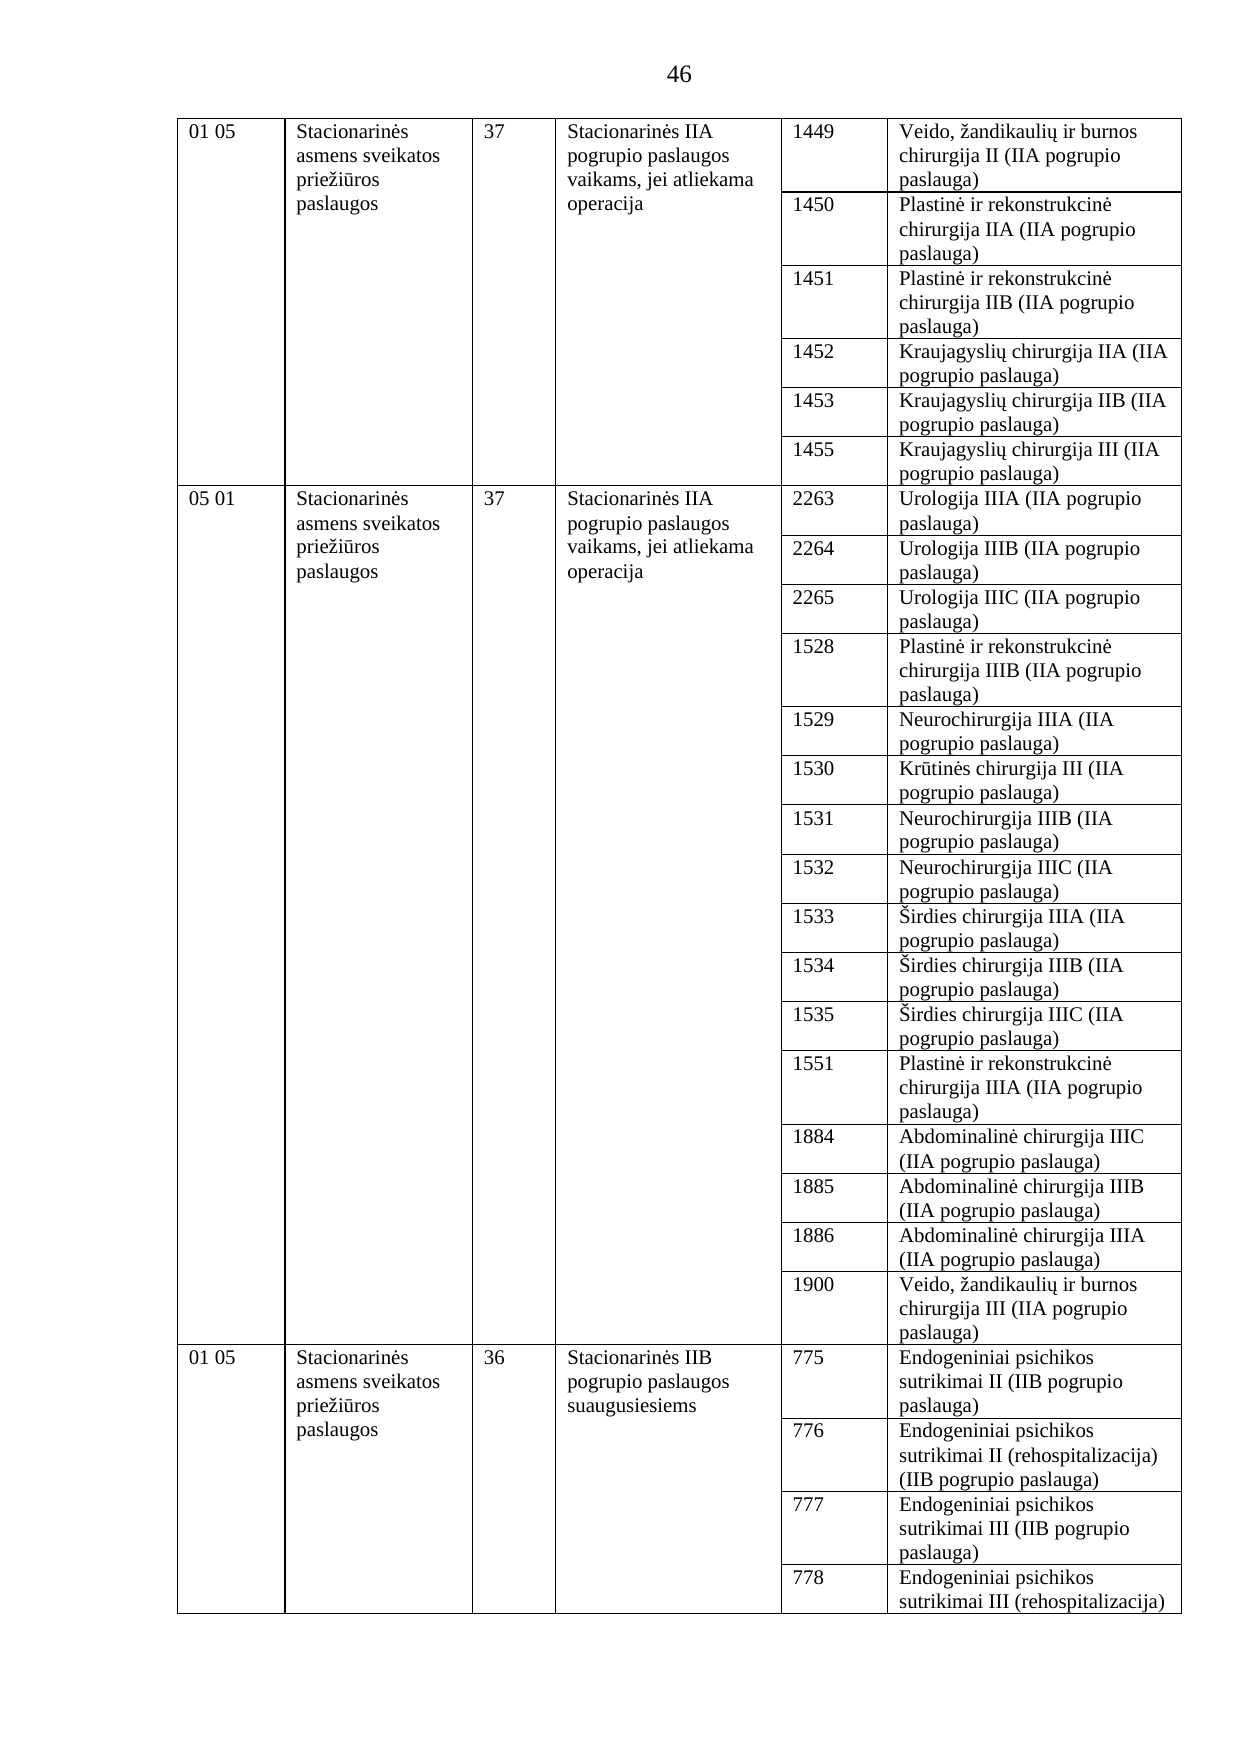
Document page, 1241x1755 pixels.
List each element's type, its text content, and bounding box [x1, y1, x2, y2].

table_cell Stacionarinės asmens sveikatos priežiūros paslaugos [286, 119, 472, 485]
table_cell 1885 [782, 1174, 887, 1222]
table_cell Stacionarinės IIA pogrupio paslaugos vaikams, jei atliekama operacija [556, 119, 781, 485]
table_cell 2263 [782, 486, 887, 534]
table_cell Neurochirurgija IIIA (IIA pogrupio paslauga) [888, 707, 1181, 755]
table_cell 1455 [782, 437, 887, 485]
table_cell 05 01 [178, 486, 284, 1344]
table_cell Urologija IIIB (IIA pogrupio paslauga) [888, 536, 1181, 584]
table_cell Širdies chirurgija IIIC (IIA pogrupio paslauga) [888, 1002, 1181, 1050]
table_cell Kraujagyslių chirurgija IIA (IIA pogrupio paslauga) [888, 339, 1181, 387]
table_cell Abdominalinė chirurgija IIIB (IIA pogrupio paslauga) [888, 1174, 1181, 1222]
table_cell 1886 [782, 1223, 887, 1271]
table_cell 1529 [782, 707, 887, 755]
table_cell 1900 [782, 1272, 887, 1344]
table_cell Krūtinės chirurgija III (IIA pogrupio paslauga) [888, 756, 1181, 804]
table_cell Širdies chirurgija IIIB (IIA pogrupio paslauga) [888, 953, 1181, 1001]
table_cell Veido, žandikaulių ir burnos chirurgija III (IIA pogrupio paslauga) [888, 1272, 1181, 1344]
table_cell Urologija IIIC (IIA pogrupio paslauga) [888, 585, 1181, 633]
table_cell Abdominalinė chirurgija IIIA (IIA pogrupio paslauga) [888, 1223, 1181, 1271]
table_cell 1528 [782, 634, 887, 706]
table_cell 37 [473, 119, 555, 485]
table_cell Plastinė ir rekonstrukcinė chirurgija IIIB (IIA pogrupio paslauga) [888, 634, 1181, 706]
table_cell Širdies chirurgija IIIA (IIA pogrupio paslauga) [888, 904, 1181, 952]
table_cell 1532 [782, 855, 887, 903]
table_cell Urologija IIIA (IIA pogrupio paslauga) [888, 486, 1181, 534]
table_cell Endogeniniai psichikos sutrikimai III (rehospitalizacija) [888, 1565, 1181, 1613]
table_cell 1449 [782, 119, 887, 191]
table_cell Neurochirurgija IIIC (IIA pogrupio paslauga) [888, 855, 1181, 903]
table_cell 1534 [782, 953, 887, 1001]
table_cell 1535 [782, 1002, 887, 1050]
table_cell Kraujagyslių chirurgija IIB (IIA pogrupio paslauga) [888, 388, 1181, 436]
table_cell 2265 [782, 585, 887, 633]
table_cell 1453 [782, 388, 887, 436]
table_cell 778 [782, 1565, 887, 1613]
table_cell 1530 [782, 756, 887, 804]
table_cell 36 [473, 1345, 555, 1613]
table_cell 37 [473, 486, 555, 1344]
table_cell 1551 [782, 1051, 887, 1123]
table_cell 01 05 [178, 1345, 284, 1613]
table_cell Stacionarinės IIA pogrupio paslaugos vaikams, jei atliekama operacija [556, 486, 781, 1344]
table_cell 1452 [782, 339, 887, 387]
table_cell Veido, žandikaulių ir burnos chirurgija II (IIA pogrupio paslauga) [888, 119, 1181, 191]
table_cell 775 [782, 1345, 887, 1417]
table_cell 1450 [782, 193, 887, 264]
table_cell 01 05 [178, 119, 284, 485]
table_cell 2264 [782, 536, 887, 584]
table_cell Neurochirurgija IIIB (IIA pogrupio paslauga) [888, 805, 1181, 853]
table_cell 1533 [782, 904, 887, 952]
table_cell Plastinė ir rekonstrukcinė chirurgija IIIA (IIA pogrupio paslauga) [888, 1051, 1181, 1123]
table_cell Endogeniniai psichikos sutrikimai II (rehospitalizacija) (IIB pogrupio paslauga) [888, 1419, 1181, 1491]
table_cell 1531 [782, 805, 887, 853]
table_cell Endogeniniai psichikos sutrikimai II (IIB pogrupio paslauga) [888, 1345, 1181, 1417]
table_cell Plastinė ir rekonstrukcinė chirurgija IIB (IIA pogrupio paslauga) [888, 266, 1181, 338]
table_cell Stacionarinės asmens sveikatos priežiūros paslaugos [286, 1345, 472, 1613]
table_cell 1884 [782, 1125, 887, 1173]
table_cell 776 [782, 1419, 887, 1491]
table_cell Plastinė ir rekonstrukcinė chirurgija IIA (IIA pogrupio paslauga) [888, 193, 1181, 264]
table_cell Stacionarinės asmens sveikatos priežiūros paslaugos [286, 486, 472, 1344]
table_cell 777 [782, 1492, 887, 1564]
table_cell Kraujagyslių chirurgija III (IIA pogrupio paslauga) [888, 437, 1181, 485]
table_cell Abdominalinė chirurgija IIIC (IIA pogrupio paslauga) [888, 1125, 1181, 1173]
table_cell 1451 [782, 266, 887, 338]
table_cell Stacionarinės IIB pogrupio paslaugos suaugusiesiems [556, 1345, 781, 1613]
table_cell Endogeniniai psichikos sutrikimai III (IIB pogrupio paslauga) [888, 1492, 1181, 1564]
